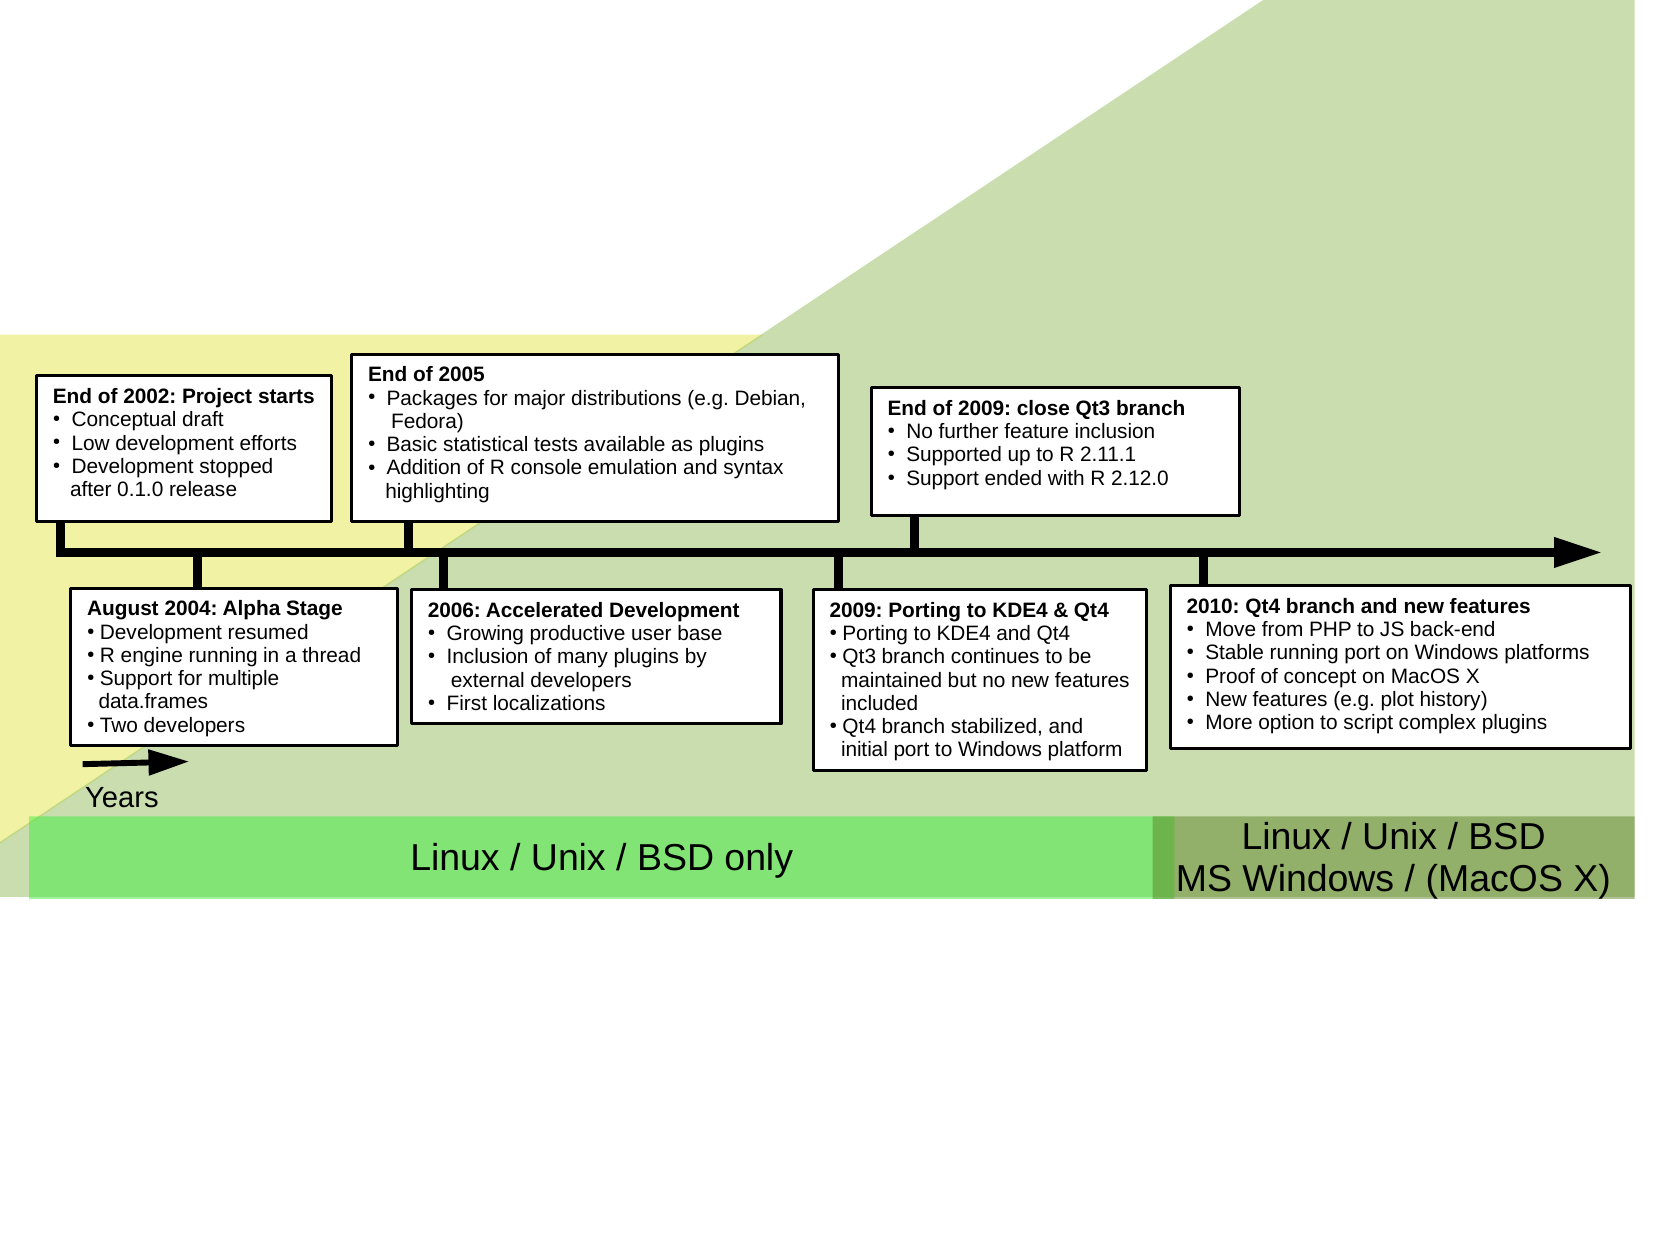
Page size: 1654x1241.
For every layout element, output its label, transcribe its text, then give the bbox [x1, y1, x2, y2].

text_box Linux / Unix / BSD MS Windows / (MacOS X) [1152, 816, 1635, 899]
text_box 2009: Porting to KDE4 & Qt4 Porting to KDE4 and Qt4 Qt3 branch continues to be maintained but no new features included Qt4 branch stabilized, and initial port to Windows platform [813, 589, 1147, 771]
text_box [0, 0, 1635, 897]
text_box August 2004: Alpha Stage Development resumed R engine running in a thread Support for multiple data.frames Two developers [70, 588, 398, 746]
text_box 2006: Accelerated Development Growing productive user base Inclusion of many plugins by external developers First localizations [411, 589, 782, 724]
text_box Years [70, 773, 174, 816]
text_box Linux / Unix / BSD only [29, 816, 1152, 899]
text_box End of 2005 Packages for major distributions (e.g. Debian, Fedora) Basic statistical tests available as plugins Addition of R console emulation and syntax highlighting [351, 354, 839, 522]
text_box 2010: Qt4 branch and new features Move from PHP to JS back-end Stable running port on Windows platforms Proof of concept on MacOS X New features (e.g. plot history) More option to script complex plugins [1170, 585, 1631, 749]
text_box End of 2009: close Qt3 branch No further feature inclusion Supported up to R 2.11.1 Support ended with R 2.12.0 [871, 387, 1240, 516]
text_box End of 2002: Project starts Conceptual draft Low development efforts Development stopped after 0.1.0 release [36, 375, 332, 522]
